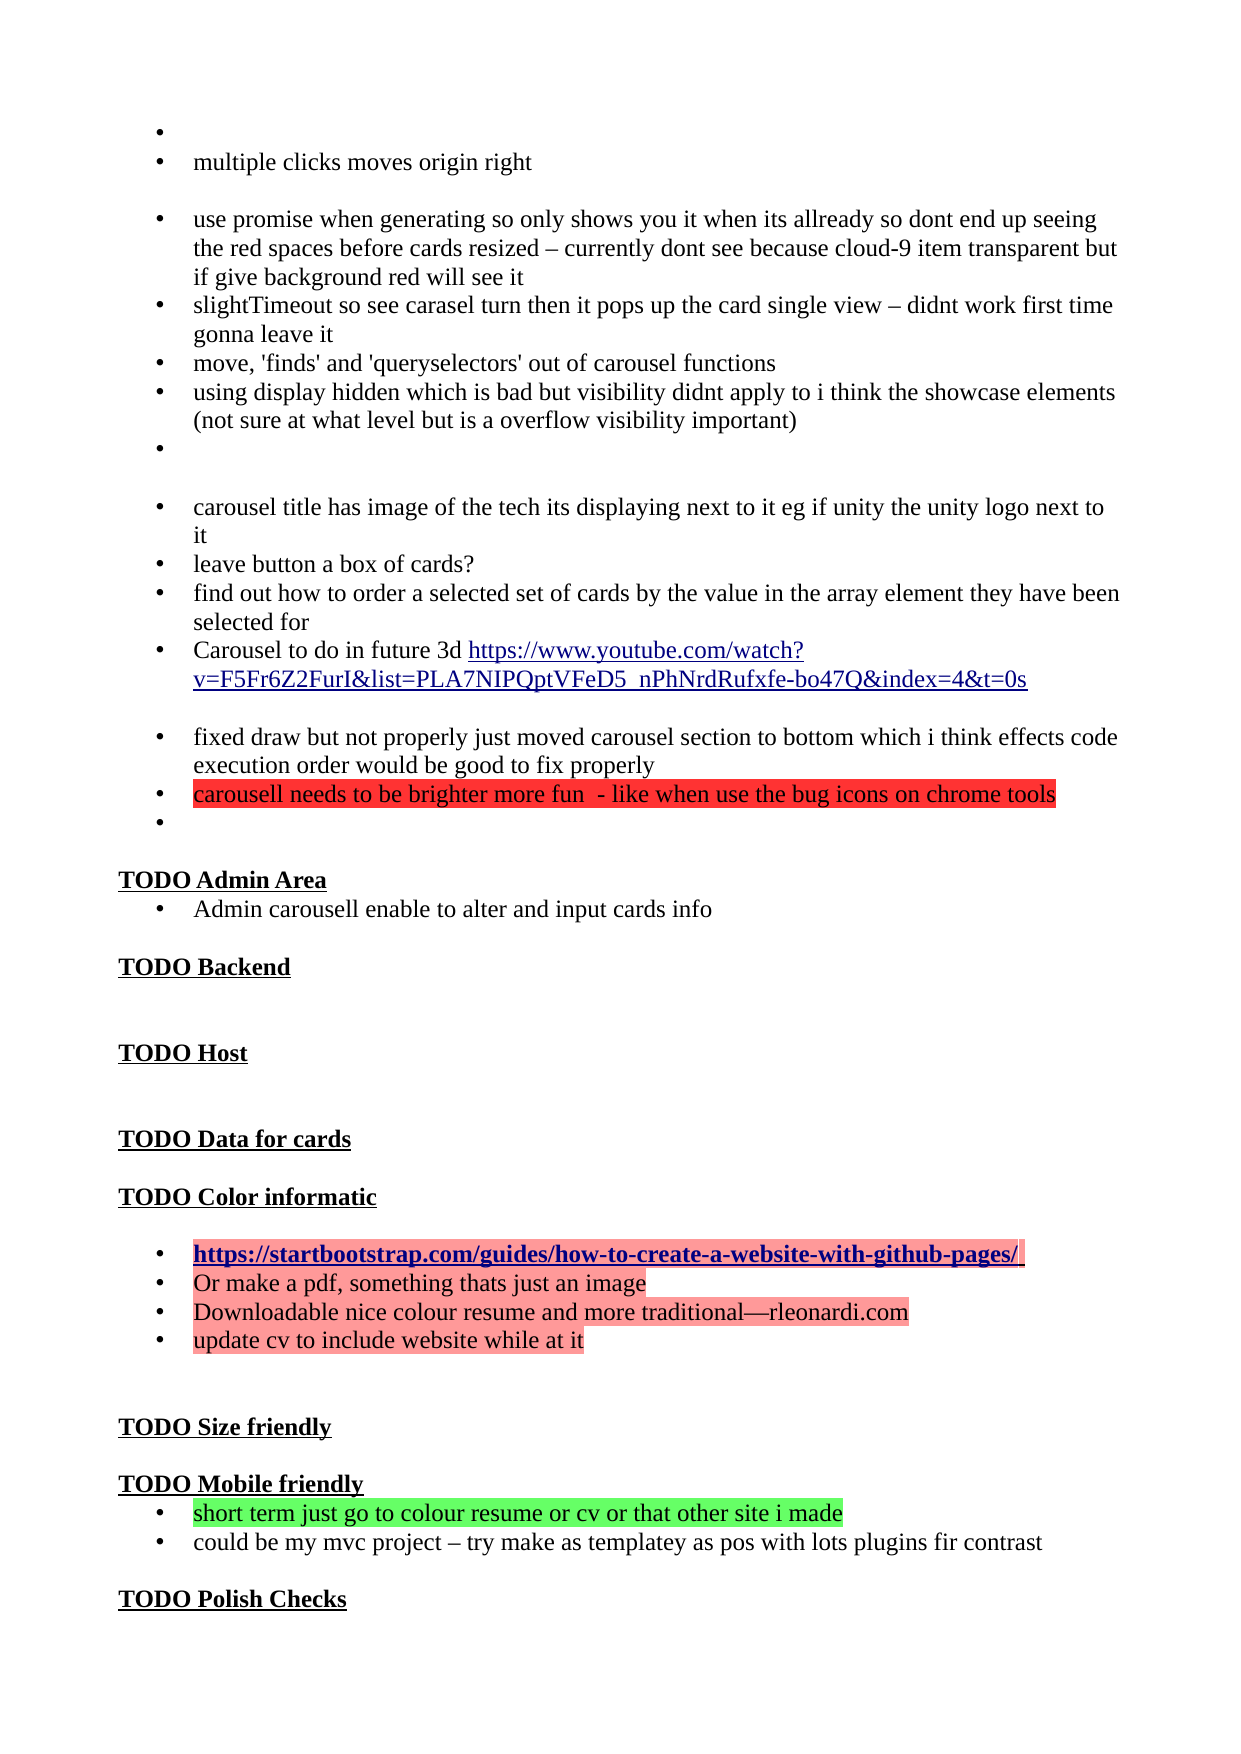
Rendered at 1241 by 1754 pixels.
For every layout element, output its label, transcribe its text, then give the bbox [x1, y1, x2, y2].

list slightTimeout so see carasel turn then it pops up the card single view – didnt work first time gonna leave it [156, 291, 1122, 348]
list Downloadable nice colour resume and more traditional—rleonardi.com [156, 1297, 1122, 1326]
text TODO Size friendly [118, 1412, 1122, 1441]
text TODO Data for cards [118, 1124, 1122, 1153]
list Or make a pdf, something thats just an image [156, 1268, 1122, 1297]
text TODO Admin Area [118, 866, 1122, 894]
list Carousel to do in future 3d https://www.youtube.com/watch?v=F5Fr6Z2FurI&list=PLA7NIPQptVFeD5_nPhNrdRufxfe-bo47Q&index=4&t=0s [156, 636, 1122, 693]
list carousel title has image of the tech its displaying next to it eg if unity the unity logo next to it [156, 492, 1122, 549]
text TODO Color informatic [118, 1182, 1122, 1211]
list find out how to order a selected set of cards by the value in the array element they have been selected for [156, 578, 1122, 636]
list use promise when generating so only shows you it when its allready so dont end up seeing the red spaces before cards resized – currently dont see because cloud-9 item transparent but if give background red will see it [156, 204, 1122, 291]
list https://startbootstrap.com/guides/how-to-create-a-website-with-github-pages/ [156, 1239, 1122, 1268]
text TODO Host [118, 1038, 1122, 1067]
list multiple clicks moves origin right [156, 147, 1122, 176]
text TODO Mobile friendly [118, 1469, 1122, 1498]
list move, 'finds' and 'queryselectors' out of carousel functions [156, 348, 1122, 377]
text TODO Backend [118, 952, 1122, 981]
list carousell needs to be brighter more fun - like when use the bug icons on chrome tools [156, 779, 1122, 808]
text TODO Polish Checks [118, 1584, 1122, 1613]
list short term just go to colour resume or cv or that other site i made [156, 1498, 1122, 1527]
list update cv to include website while at it [156, 1326, 1122, 1354]
list could be my mvc project – try make as templatey as pos with lots plugins fir contrast [156, 1527, 1122, 1556]
list using display hidden which is bad but visibility didnt apply to i think the showcase elements (not sure at what level but is a overflow visibility important) [156, 377, 1122, 434]
list leave button a box of cards? [156, 549, 1122, 578]
list fixed draw but not properly just moved carousel section to bottom which i think effects code execution order would be good to fix properly [156, 722, 1122, 779]
list Admin carousell enable to alter and input cards info [156, 894, 1122, 923]
